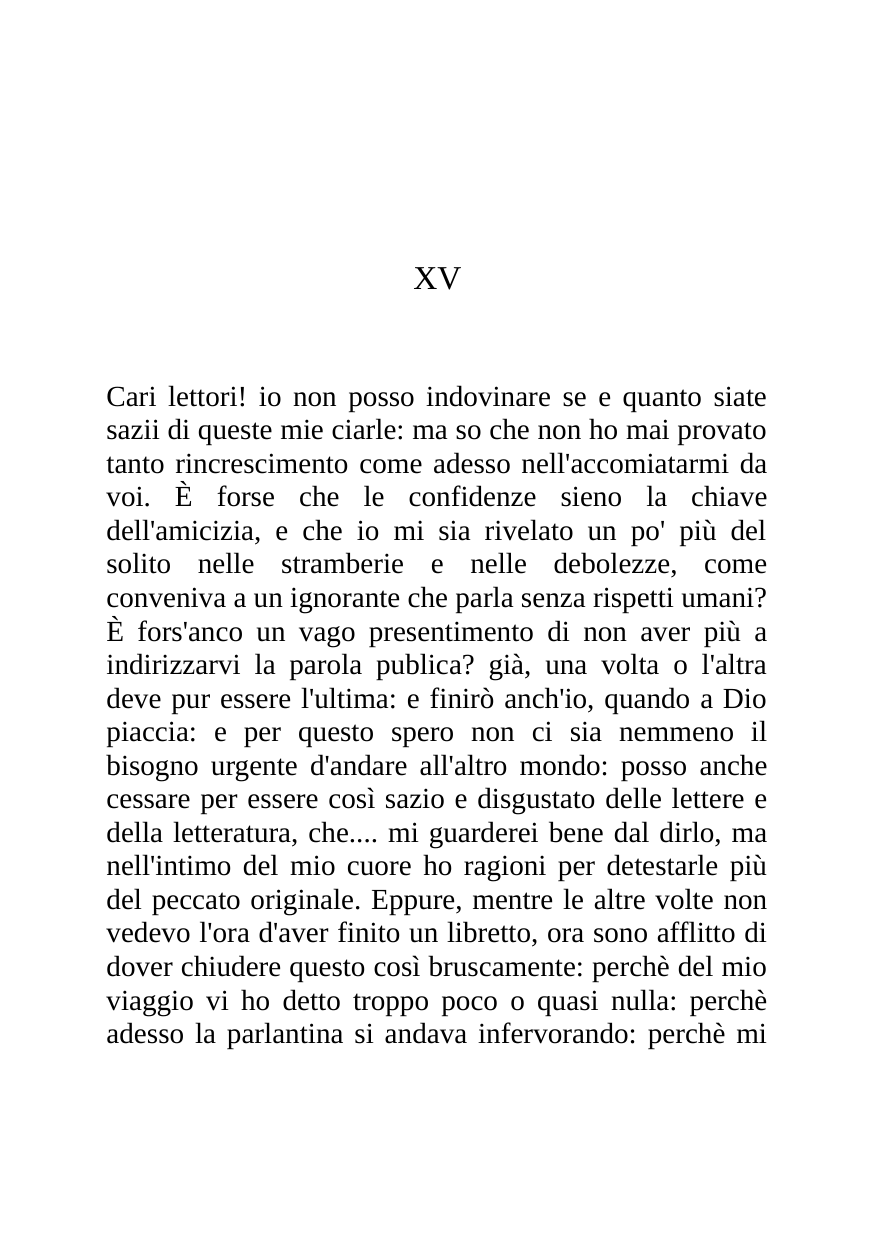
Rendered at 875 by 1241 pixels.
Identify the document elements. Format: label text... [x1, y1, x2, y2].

subtitle XV [106, 258, 768, 296]
text Cari lettori! io non posso indovinare se e quanto siate sazii di queste mie ciarle: ma so che non ho mai provato tanto rincrescimento come adesso nell'accomiatarmi da voi. È forse che le confidenze sieno la chiave dell'amicizia, e che io mi sia rivelato un po' più del solito nelle stramberie e nelle debolezze, come conveniva a un ignorante che parla senza rispetti umani? È fors'anco un vago presentimento di non aver più a indirizzarvi la parola publica? già, una volta o l'altra deve pur essere l'ultima: e finirò anch'io, quando a Dio piaccia: e per questo spero non ci sia nemmeno il bisogno urgente d'andare all'altro mondo: posso anche cessare per essere così sazio e disgustato delle lettere e della letteratura, che.... mi guarderei bene dal dirlo, ma nell'intimo del mio cuore ho ragioni per detestarle più del peccato originale. Eppure, mentre le altre volte non vedevo l'ora d'aver finito un libretto, ora sono afflitto di dover chiudere questo così bruscamente: perchè del mio viaggio vi ho detto troppo poco o quasi nulla: perchè adesso la parlantina si andava infervorando: perchè mi [106, 379, 768, 1050]
